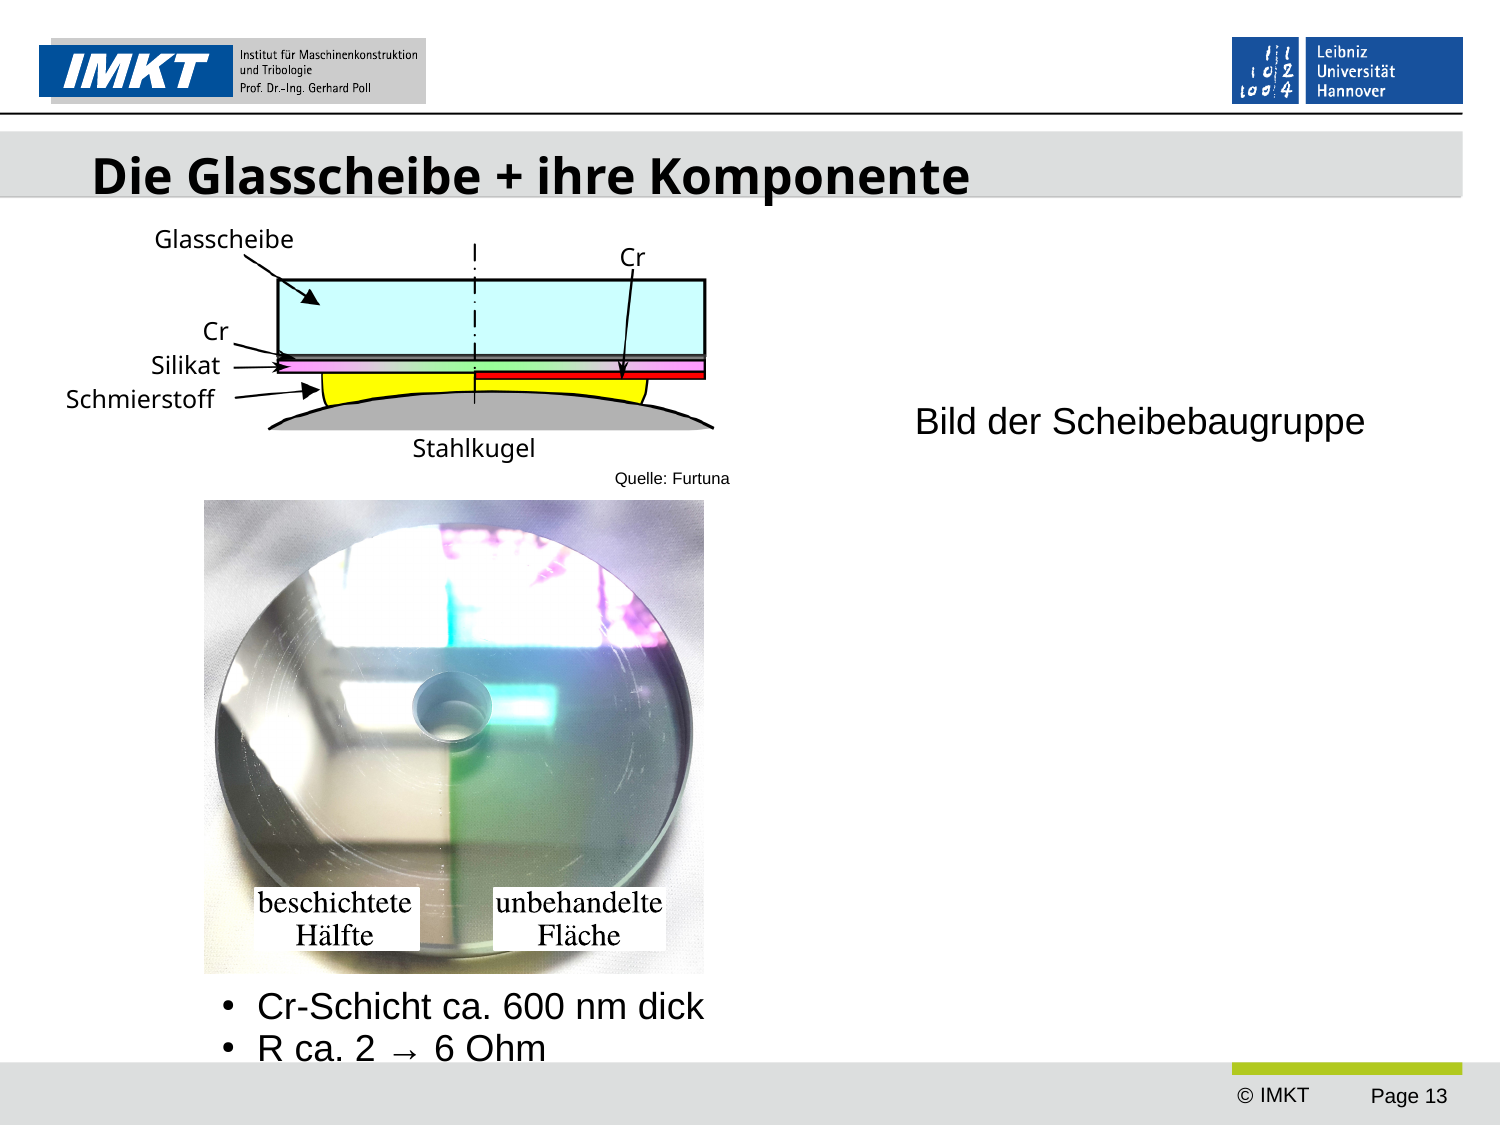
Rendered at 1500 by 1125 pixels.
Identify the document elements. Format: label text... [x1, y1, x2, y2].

picture [1232, 37, 1463, 104]
text_box Cr-Schicht ca. 600 nm dick R ca. 2 → 6 Ohm [206, 978, 720, 1077]
text_box Quelle: Furtuna [599, 460, 745, 495]
picture [203, 499, 706, 976]
text_box Bild der Scheibebaugruppe [900, 393, 1381, 451]
title Die Glasscheibe + ihre Komponente [76, 137, 1427, 325]
picture [60, 220, 736, 465]
